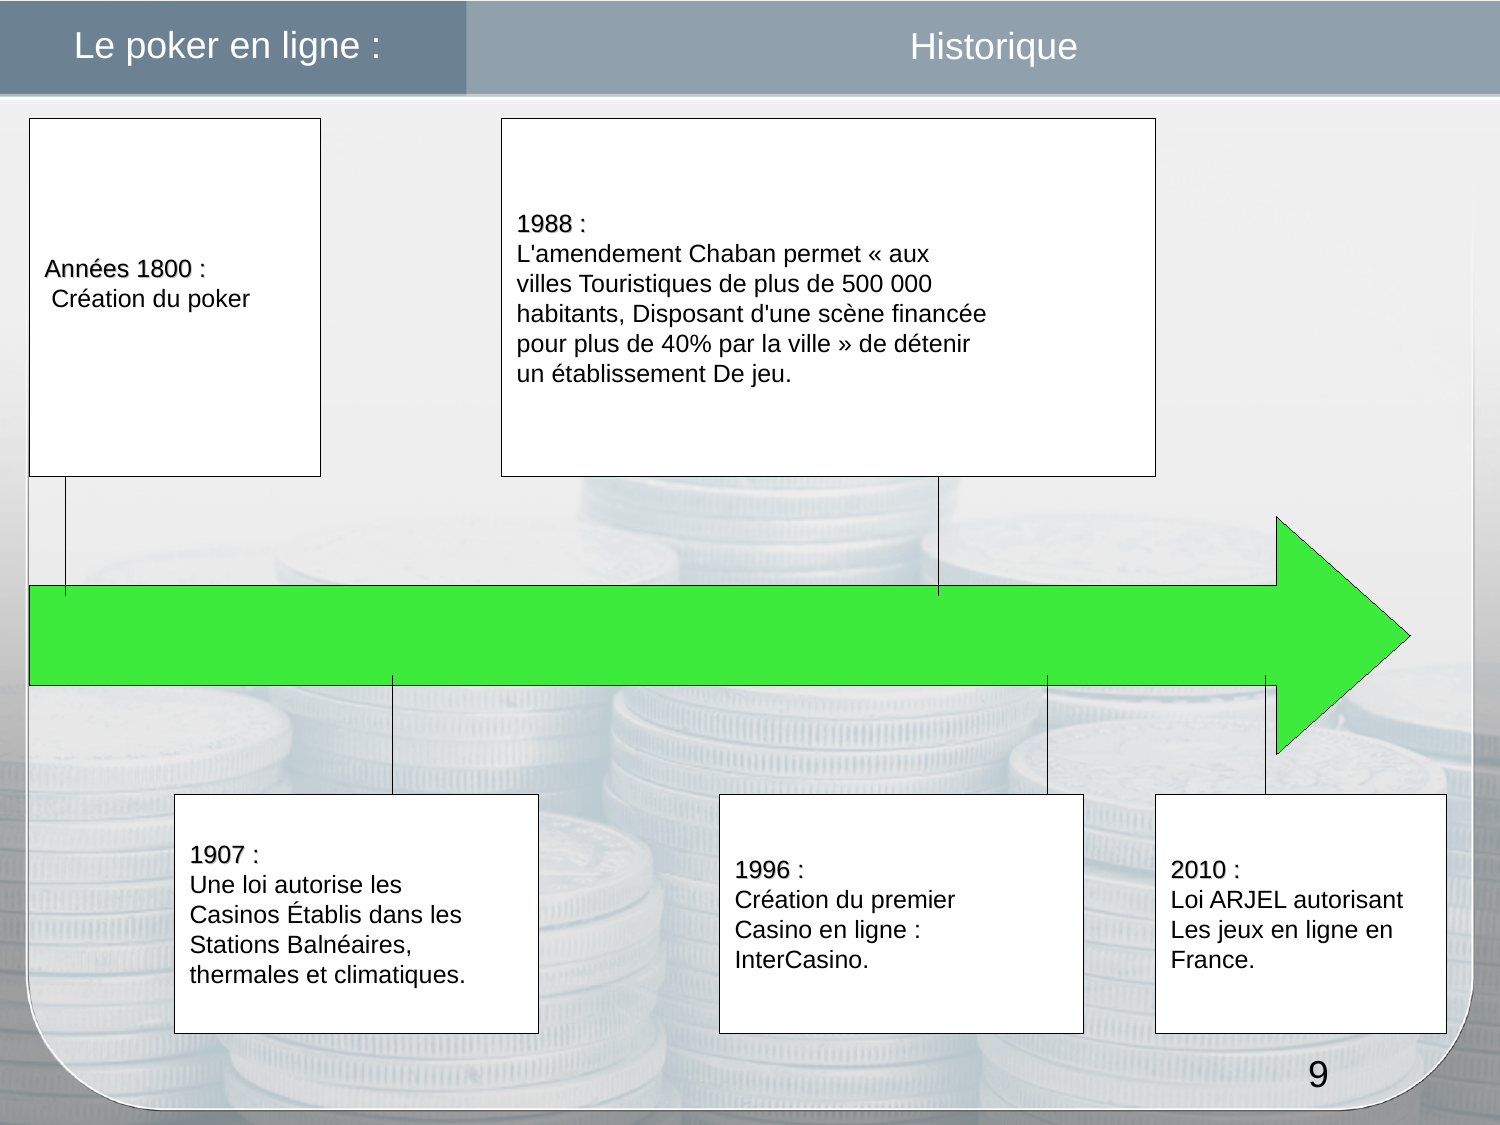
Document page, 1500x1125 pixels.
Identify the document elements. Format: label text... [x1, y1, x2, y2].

text_box 1907 : Une loi autorise les Casinos Établis dans les Stations Balnéaires, thermales et climatiques. [174, 794, 539, 1034]
text_box 1996 : Création du premier Casino en ligne : InterCasino. [719, 794, 1084, 1034]
text_box Le poker en ligne : [59, 13, 443, 119]
text_box 1988 : L'amendement Chaban permet « aux villes Touristiques de plus de 500 000 habitants, Disposant d'une scène financée pour plus de 40% par la ville » de détenir un établissement De jeu. [501, 118, 1156, 477]
text_box [29, 516, 1411, 755]
text_box 2010 : Loi ARJEL autorisant Les jeux en ligne en France. [1155, 794, 1447, 1034]
text_box [466, 0, 1500, 96]
text_box Années 1800 : Création du poker [29, 118, 321, 477]
picture [0, 0, 466, 93]
picture [0, 97, 1500, 1125]
text_box Historique [477, 14, 1500, 75]
